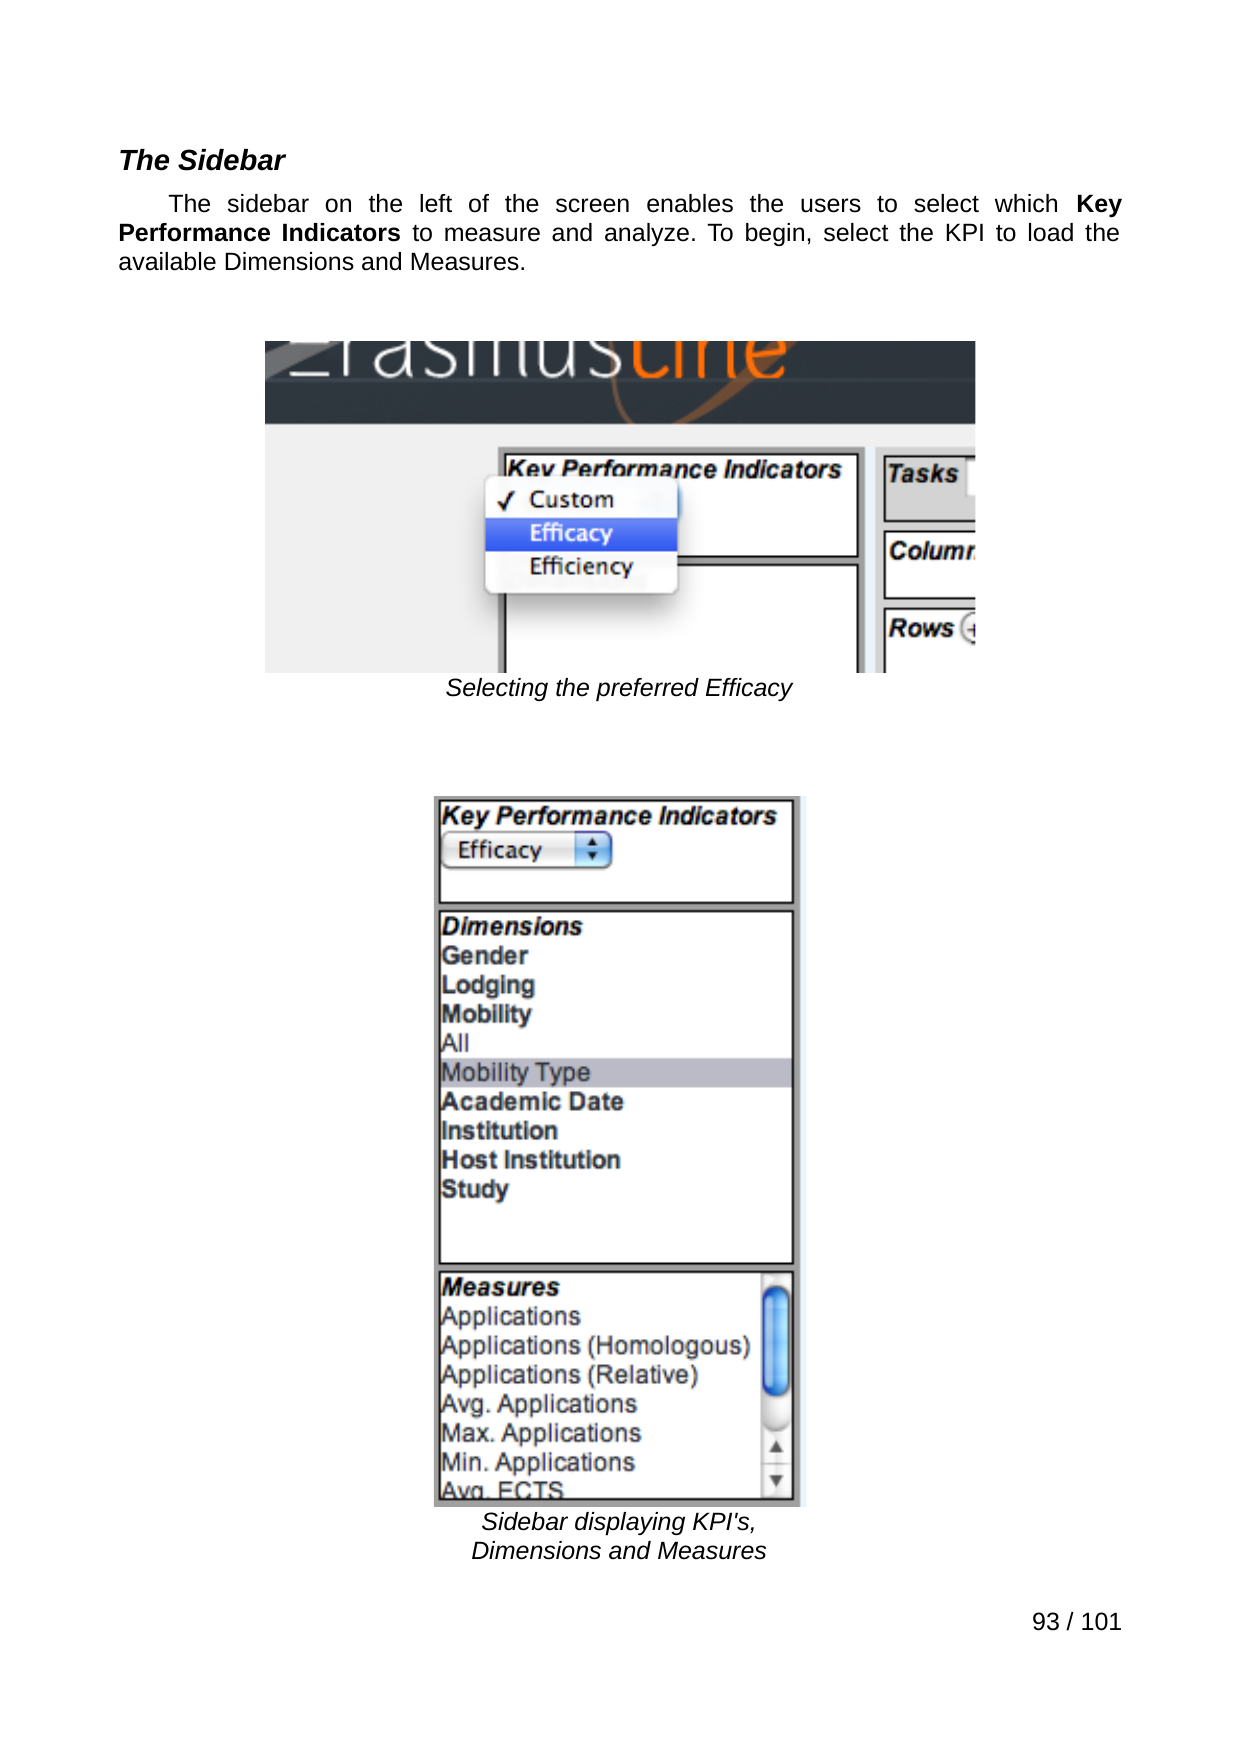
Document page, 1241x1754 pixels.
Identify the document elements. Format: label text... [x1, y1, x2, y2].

text Selecting the preferred Efficacy [265, 673, 975, 702]
text The sidebar on the left of the screen enables the users to select which Key Performance Indicators to measure and analyze. To begin, select the KPI to load the available Dimensions and Measures. [118, 189, 1122, 275]
picture [433, 796, 807, 1507]
picture [265, 341, 976, 673]
subtitle The Sidebar [118, 143, 1122, 177]
text Sidebar displaying KPI's, Dimensions and Measures [434, 1507, 807, 1564]
